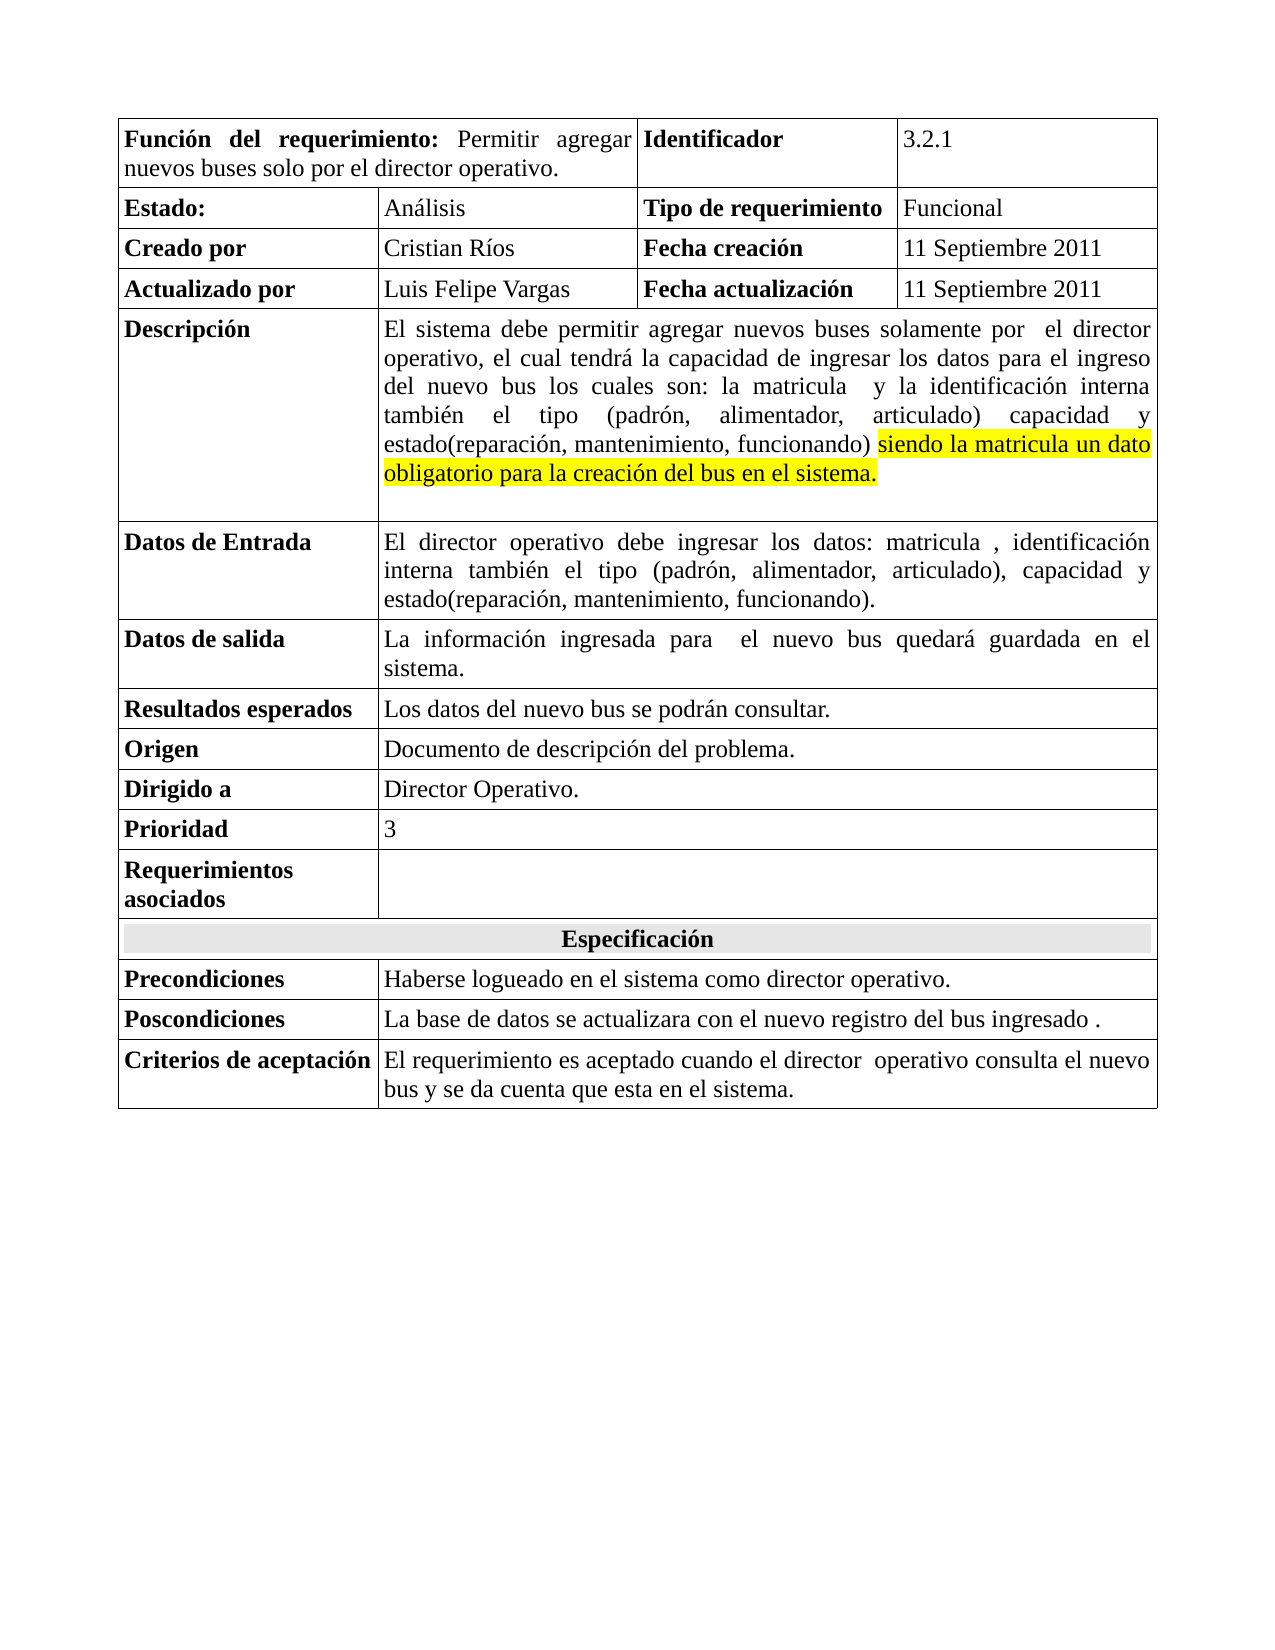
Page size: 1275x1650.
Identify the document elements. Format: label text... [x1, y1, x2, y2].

table_cell 11 Septiembre 2011 [898, 229, 1157, 268]
table_cell Luis Felipe Vargas [379, 269, 637, 308]
table_cell [379, 850, 1157, 918]
table_header Identificador [638, 119, 897, 187]
table_cell Tipo de requerimiento [638, 188, 897, 227]
table_cell 3 [379, 810, 1157, 849]
table_cell El director operativo debe ingresar los datos: matricula , identificación interna también el tipo (padrón, alimentador, articulado), capacidad y estado(reparación, mantenimiento, funcionando). [379, 522, 1157, 619]
table_cell Dirigido a [119, 770, 378, 809]
table_cell Análisis [379, 188, 637, 227]
table_cell Datos de salida [119, 620, 378, 688]
table_cell El sistema debe permitir agregar nuevos buses solamente por el director operativo, el cual tendrá la capacidad de ingresar los datos para el ingreso del nuevo bus los cuales son: la matricula y la identificación interna también el tipo (padrón, alimentador, articulado) capacidad y estado(reparación, mantenimiento, funcionando) siendo la matricula un dato obligatorio para la creación del bus en el sistema. [379, 309, 1157, 521]
table_cell Estado: [119, 188, 378, 227]
table_cell Los datos del nuevo bus se podrán consultar. [379, 689, 1157, 728]
table_cell 11 Septiembre 2011 [898, 269, 1157, 308]
table_cell Poscondiciones [119, 1000, 378, 1039]
table_cell Requerimientos asociados [119, 850, 378, 918]
table_cell Documento de descripción del problema. [379, 729, 1157, 768]
table_cell Criterios de aceptación [119, 1040, 378, 1108]
table_cell La base de datos se actualizara con el nuevo registro del bus ingresado . [379, 1000, 1157, 1039]
table_cell Haberse logueado en el sistema como director operativo. [379, 960, 1157, 999]
table_cell Descripción [119, 309, 378, 521]
table_cell La información ingresada para el nuevo bus quedará guardada en el sistema. [379, 620, 1157, 688]
table_cell Origen [119, 729, 378, 768]
table_cell Creado por [119, 229, 378, 268]
table_cell Datos de Entrada [119, 522, 378, 619]
table_cell Fecha creación [638, 229, 897, 268]
table_cell Funcional [898, 188, 1157, 227]
table_cell Director Operativo. [379, 770, 1157, 809]
table_cell Cristian Ríos [379, 229, 637, 268]
table_cell Precondiciones [119, 960, 378, 999]
table_cell Prioridad [119, 810, 378, 849]
table_header 3.2.1 [898, 119, 1157, 187]
table_cell Resultados esperados [119, 689, 378, 728]
table_cell El requerimiento es aceptado cuando el director operativo consulta el nuevo bus y se da cuenta que esta en el sistema. [379, 1040, 1157, 1108]
table_cell Fecha actualización [638, 269, 897, 308]
table_cell Especificación [119, 919, 1157, 958]
table_cell Actualizado por [119, 269, 378, 308]
table_header Función del requerimiento: Permitir agregar nuevos buses solo por el director operativo. [119, 119, 637, 187]
